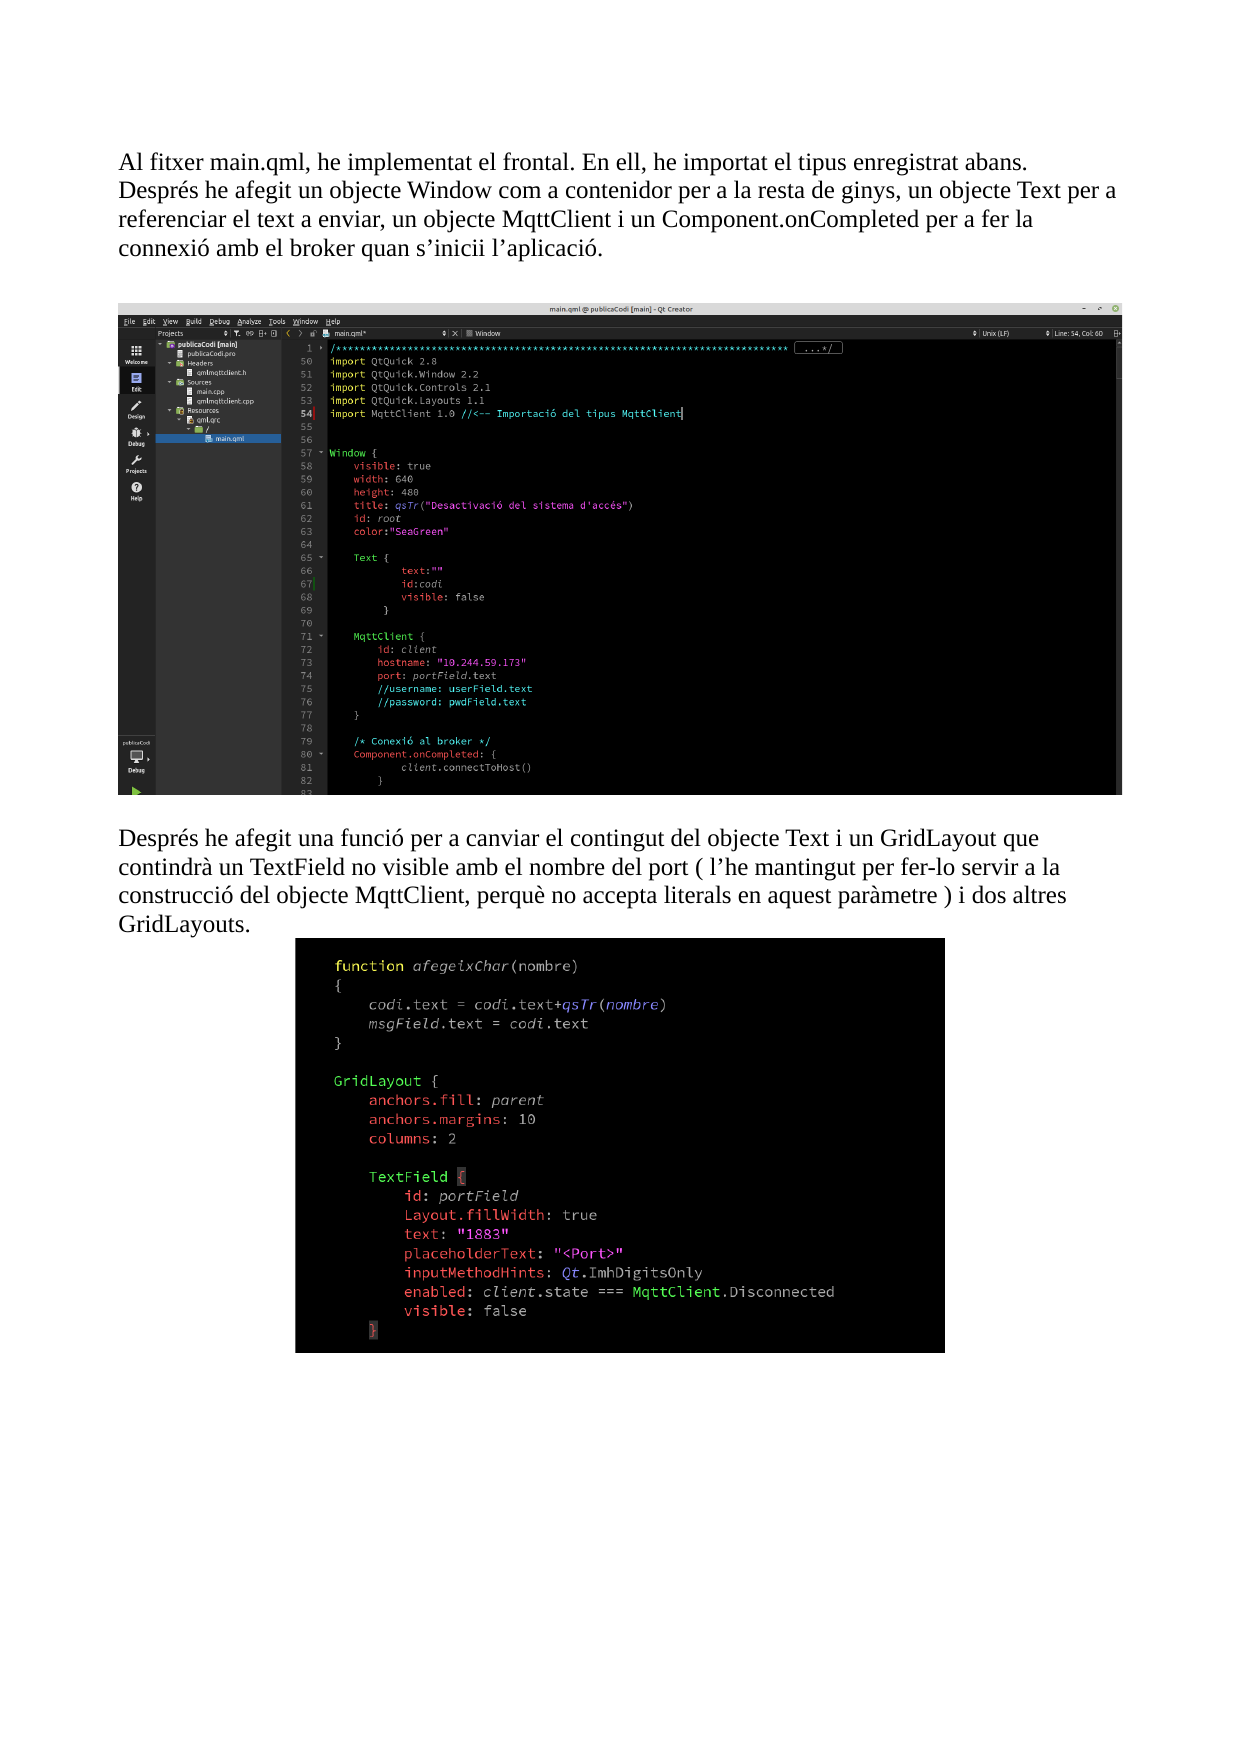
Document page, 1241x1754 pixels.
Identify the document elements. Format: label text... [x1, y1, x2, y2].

text Al fitxer main.qml, he implementat el frontal. En ell, he importat el tipus enregistrat abans. [118, 147, 1122, 176]
picture [118, 303, 1123, 795]
picture [295, 938, 945, 1353]
text Després he afegit una funció per a canviar el contingut del objecte Text i un GridLayout que contindrà un TextField no visible amb el nombre del port ( l’he mantingut per fer-lo servir a la construcció del objecte MqttClient, perquè no accepta literals en aquest paràmetre ) i dos altres GridLayouts. [118, 823, 1122, 938]
text Després he afegit un objecte Window com a contenidor per a la resta de ginys, un objecte Text per a referenciar el text a enviar, un objecte MqttClient i un Component.onCompleted per a fer la connexió amb el broker quan s’inicii l’aplicació. [118, 176, 1122, 262]
